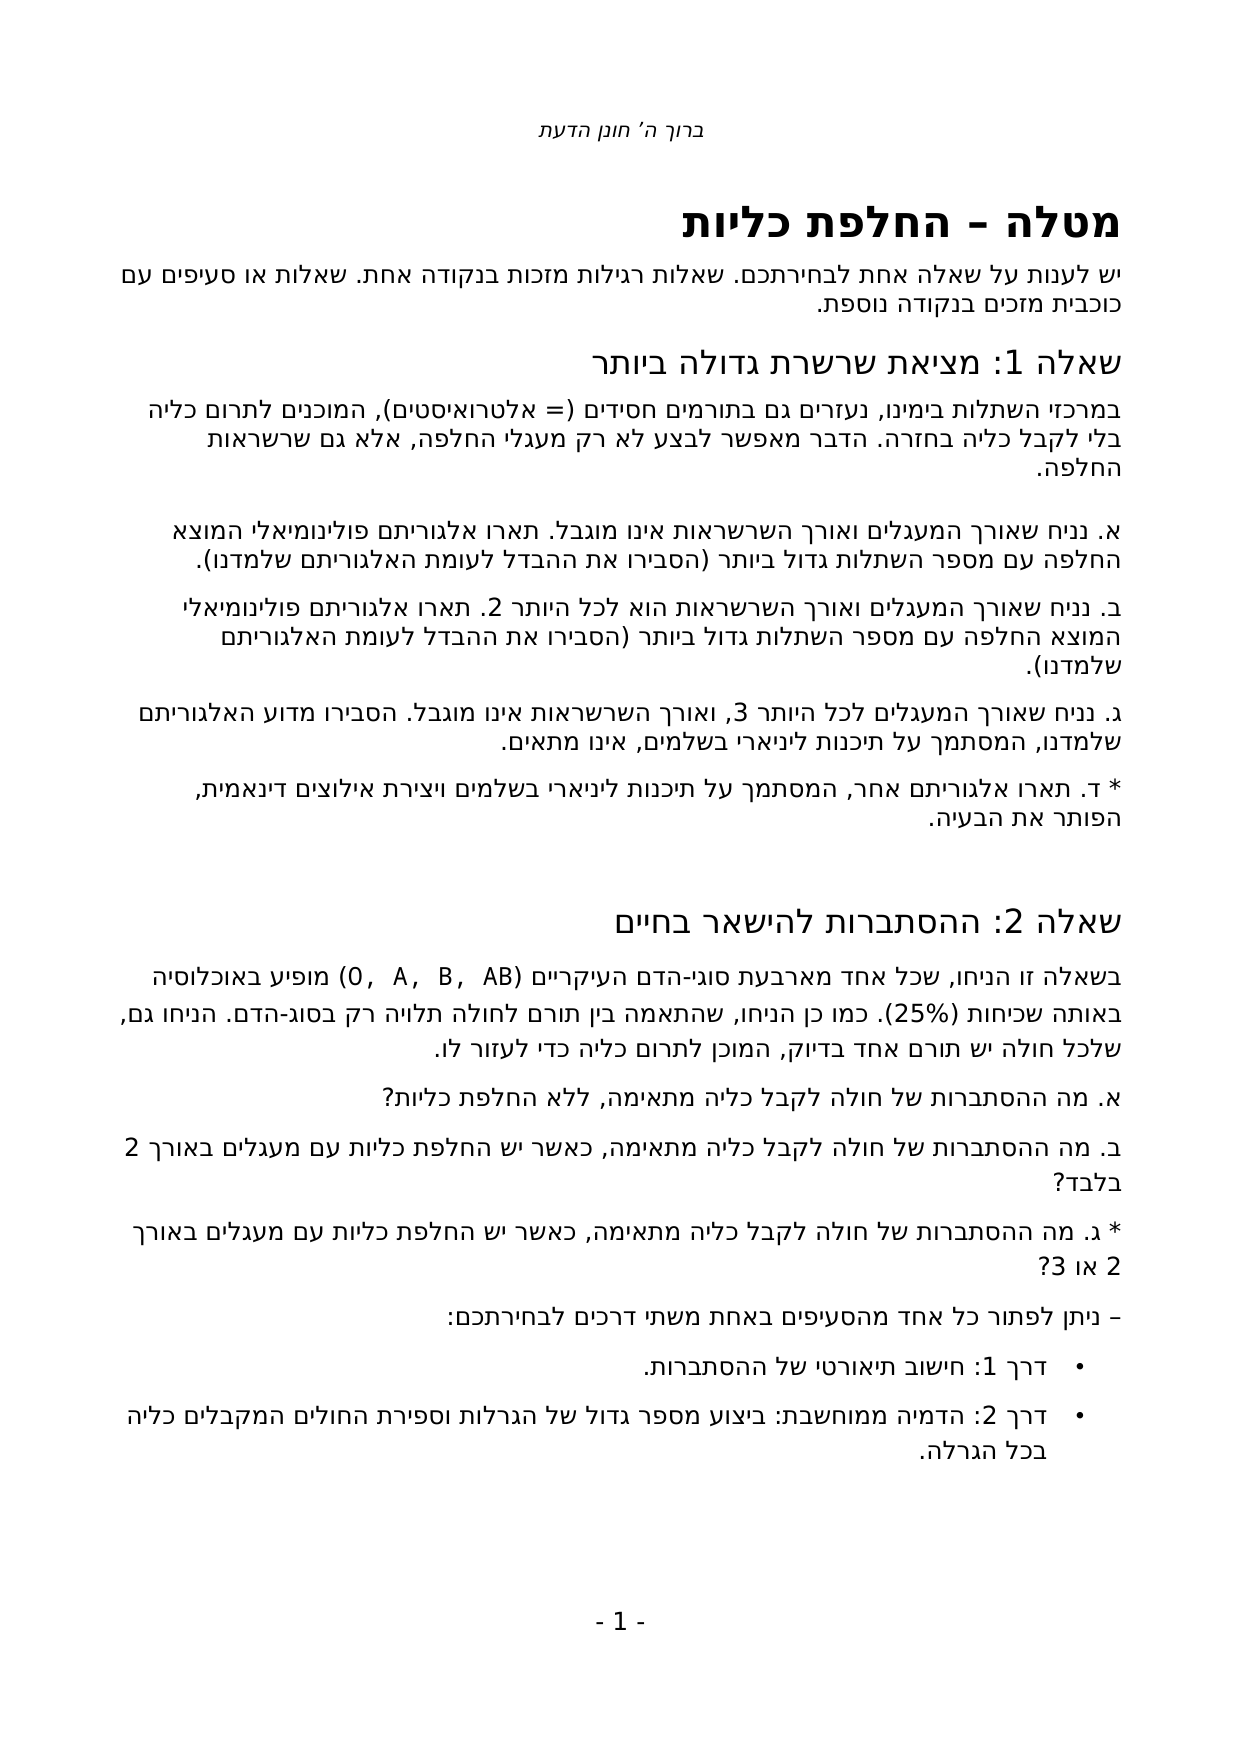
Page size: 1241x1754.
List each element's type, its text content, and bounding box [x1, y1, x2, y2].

text – ניתן לפתור כל אחד מהסעיפים באחת משתי דרכים לבחירתכם: [118, 1302, 1122, 1331]
text ‫יש לענות על שאלה אחת לבחירתכם. שאלות רגילות מזכות בנקודה אחת. שאלות או סעיפים עם כוכבית‬ מזכים בנקודה נוספת.‬ [118, 260, 1122, 319]
text בשאלה זו הניחו, שכל אחד מארבעת סוגי-הדם העיקריים (O, A, B, AB) מופיע באוכלוסיה באותה שכיחות (25%). כמו כן הניחו, שהתאמה בין תורם לחולה תלויה רק בסוג-הדם. הניחו גם, שלכל חולה יש תורם אחד בדיוק, המוכן לתרום כליה כדי לעזור לו. [118, 959, 1122, 1063]
subtitle שאלה 1: מציאת שרשרת גדולה ביותר [118, 344, 1122, 382]
text במרכזי השתלות בימינו, נעזרים גם בתורמים חסידים (= אלטרואיסטים), המוכנים לתרום כליה בלי לקבל כליה בחזרה. הדבר מאפשר לבצע לא רק מעגלי החלפה, אלא גם שרשראות החלפה. [118, 395, 1122, 482]
text ג. נניח שאורך המעגלים לכל היותר 3, ואורך השרשראות אינו מוגבל. הסבירו מדוע האלגוריתם שלמדנו, המסתמך על תיכנות ליניארי בשלמים, אינו מתאים. [118, 698, 1122, 756]
subtitle מטלה – החלפת כליות [118, 197, 1122, 248]
list דרך 1: חישוב תיאורטי של ההסתברות. [118, 1352, 1084, 1381]
text א. נניח שאורך המעגלים ואורך השרשראות אינו מוגבל. תארו אלגוריתם פולינומיאלי המוצא החלפה עם מספר השתלות גדול ביותר (הסבירו את ההבדל לעומת האלגוריתם שלמדנו). [118, 517, 1122, 575]
text ב. מה ההסתברות של חולה לקבל כליה מתאימה, כאשר יש החלפת כליות עם מעגלים באורך 2 בלבד? [118, 1133, 1122, 1197]
text * ג. מה ההסתברות של חולה לקבל כליה מתאימה, כאשר יש החלפת כליות עם מעגלים באורך 2 או 3? [118, 1217, 1122, 1282]
subtitle שאלה 2: ההסתברות להישאר בחיים [118, 902, 1122, 941]
text * ד. תארו אלגוריתם אחר, המסתמך על תיכנות ליניארי בשלמים ויצירת אילוצים דינאמית, הפותר את הבעיה. [118, 774, 1122, 832]
text א. מה ההסתברות של חולה לקבל כליה מתאימה, ללא החלפת כליות? [118, 1083, 1122, 1112]
list דרך 2: הדמיה ממוחשבת: ביצוע מספר גדול של הגרלות וספירת החולים המקבלים כליה בכל הגרלה. [118, 1401, 1084, 1465]
text ב. נניח שאורך המעגלים ואורך השרשראות הוא לכל היותר 2. תארו אלגוריתם פולינומיאלי המוצא החלפה עם מספר השתלות גדול ביותר (הסבירו את ההבדל לעומת האלגוריתם שלמדנו). [118, 593, 1122, 680]
